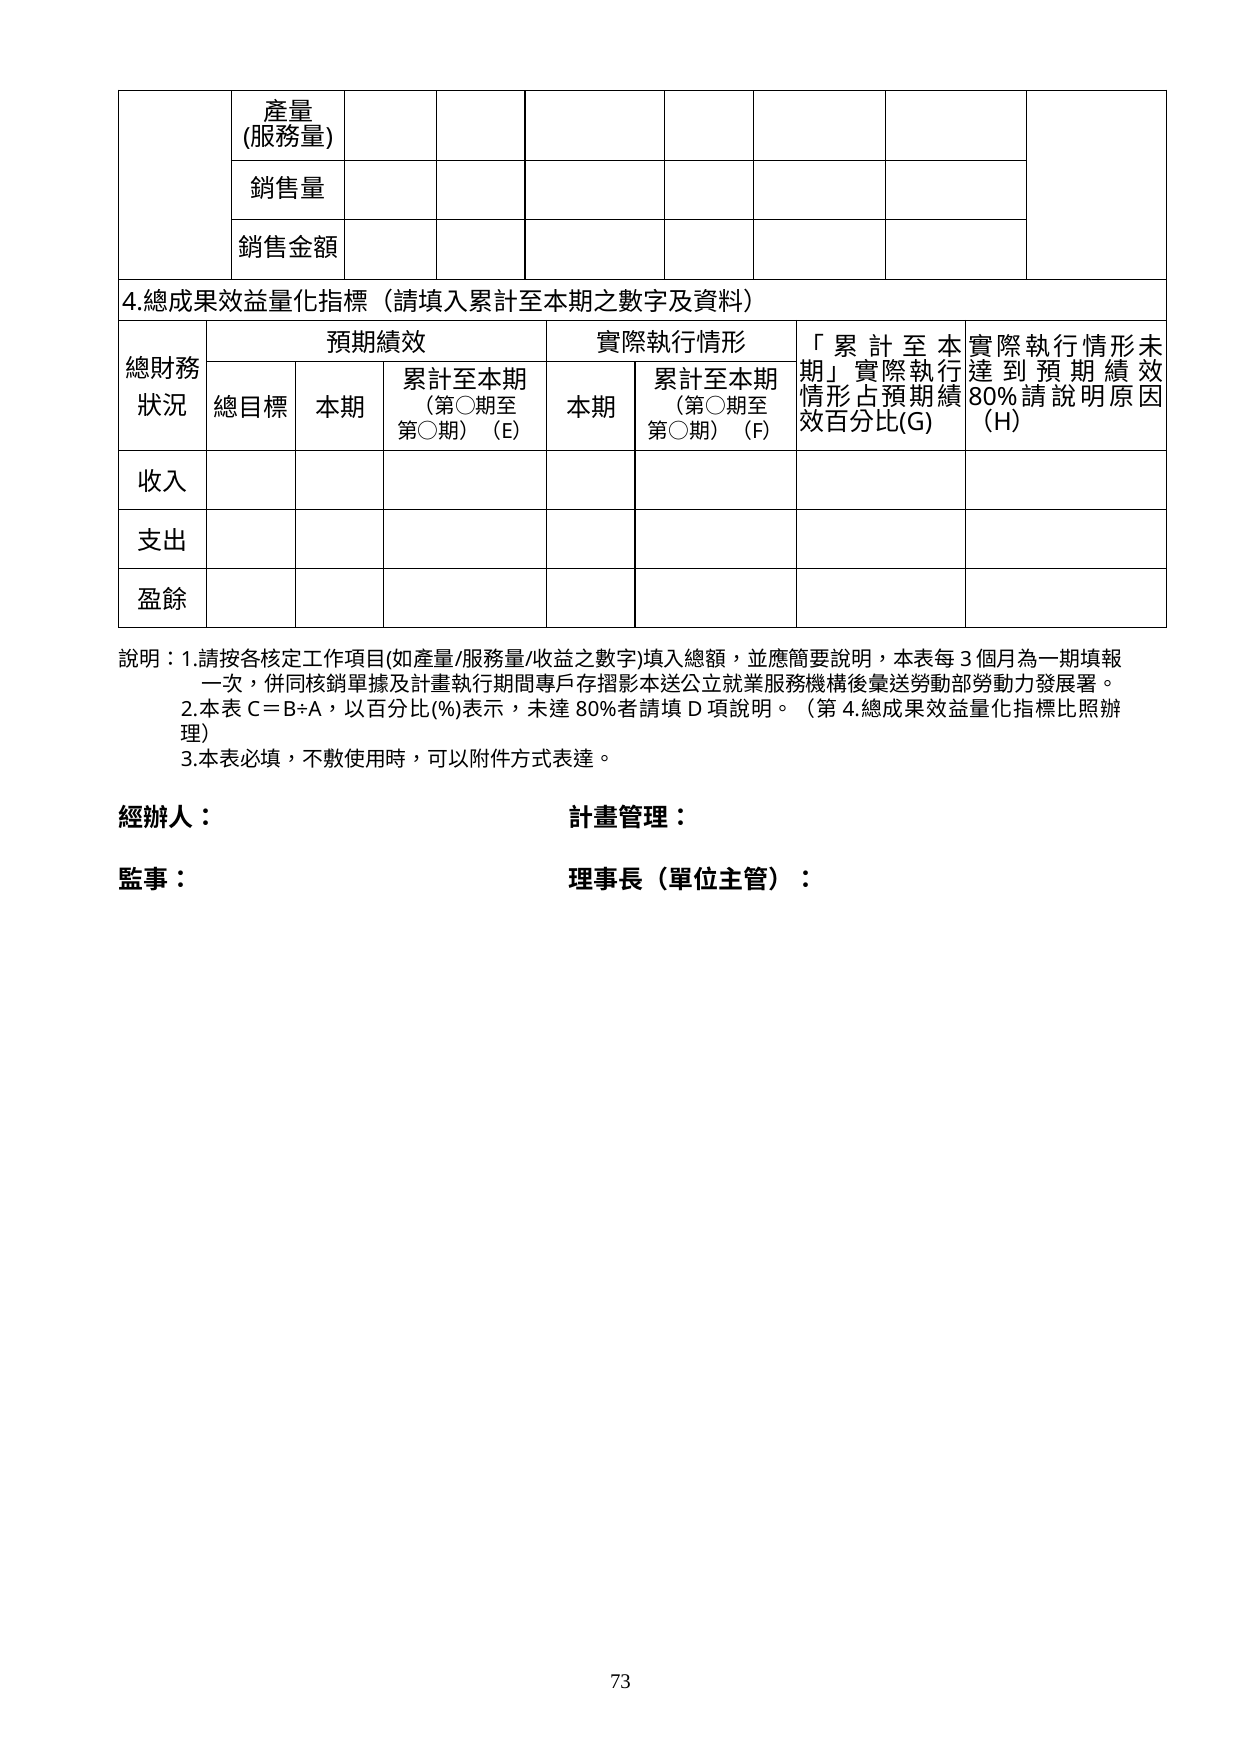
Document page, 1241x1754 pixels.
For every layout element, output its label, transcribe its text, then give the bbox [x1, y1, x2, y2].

table_cell 收入 [119, 451, 206, 509]
table_cell [384, 510, 546, 568]
table_cell [296, 510, 383, 568]
table_cell [345, 91, 436, 160]
text 監事： 理事長（單位主管）： [118, 859, 1122, 897]
table_cell 支出 [119, 510, 206, 568]
table_cell [886, 220, 1026, 278]
table_cell 實際執行情形未達到預期績效80%請說明原因（H） [966, 321, 1166, 450]
table_cell [547, 510, 634, 568]
table_cell [207, 451, 295, 509]
table_cell [665, 161, 753, 219]
table_cell [636, 510, 796, 568]
table_cell [886, 161, 1026, 219]
table_cell [345, 161, 436, 219]
table_cell [437, 220, 524, 278]
text 2.本表C＝B÷A，以百分比(%)表示，未達80%者請填D項說明。（第4.總成果效益量化指標比照辦理） [181, 697, 1122, 747]
table_cell 累計至本期 （第○期至 第○期）（F） [636, 362, 796, 450]
table_cell [526, 220, 664, 278]
table_cell [886, 91, 1026, 160]
table_cell 總財務狀況 [119, 321, 206, 450]
table_cell [207, 569, 295, 627]
table_cell [384, 569, 546, 627]
table_cell 盈餘 [119, 569, 206, 627]
table_cell [547, 569, 634, 627]
table_cell [754, 91, 885, 160]
table_cell 本期 [547, 362, 634, 450]
table_cell [437, 91, 524, 160]
table_cell 預期績效 [207, 321, 546, 361]
table_cell [665, 220, 753, 278]
table_cell [345, 220, 436, 278]
table_cell 銷售量 [232, 161, 344, 219]
table_cell [526, 91, 664, 160]
table_cell 產量 (服務量) [232, 91, 344, 160]
table_cell [384, 451, 546, 509]
table_cell [526, 161, 664, 219]
text 說明：1.請按各核定工作項目(如產量/服務量/收益之數字)填入總額，並應簡要說明，本表每3個月為一期填報一次，併同核銷單據及計畫執行期間專戶存摺影本送公立就業服務機構後彙送勞動部勞動力發展署。 [118, 647, 1122, 697]
table_cell [754, 220, 885, 278]
table_cell 「累計至本期」實際執行情形占預期績效百分比(G) [797, 321, 965, 450]
table_cell [797, 451, 965, 509]
table_cell 4.總成果效益量化指標（請填入累計至本期之數字及資料） [119, 280, 1166, 320]
table_cell 銷售金額 [232, 220, 344, 278]
table_cell [437, 161, 524, 219]
table_cell [797, 510, 965, 568]
table_cell [547, 451, 634, 509]
table_cell [636, 451, 796, 509]
table_cell [119, 91, 231, 278]
table_cell 實際執行情形 [547, 321, 796, 361]
table_cell [966, 451, 1166, 509]
table_cell 累計至本期 （第○期至 第○期）（E） [384, 362, 546, 450]
text 3.本表必填，不敷使用時，可以附件方式表達。 [181, 747, 1122, 772]
table_cell [754, 161, 885, 219]
table_cell [966, 510, 1166, 568]
table_cell [966, 569, 1166, 627]
table_cell 本期 [296, 362, 383, 450]
table_cell [296, 569, 383, 627]
table_cell [797, 569, 965, 627]
table_cell [636, 569, 796, 627]
table_cell [1027, 91, 1166, 278]
table_cell [296, 451, 383, 509]
table_cell 總目標 [207, 362, 295, 450]
text 經辦人： 計畫管理： [118, 797, 1122, 834]
table_cell [665, 91, 753, 160]
table_cell [207, 510, 295, 568]
